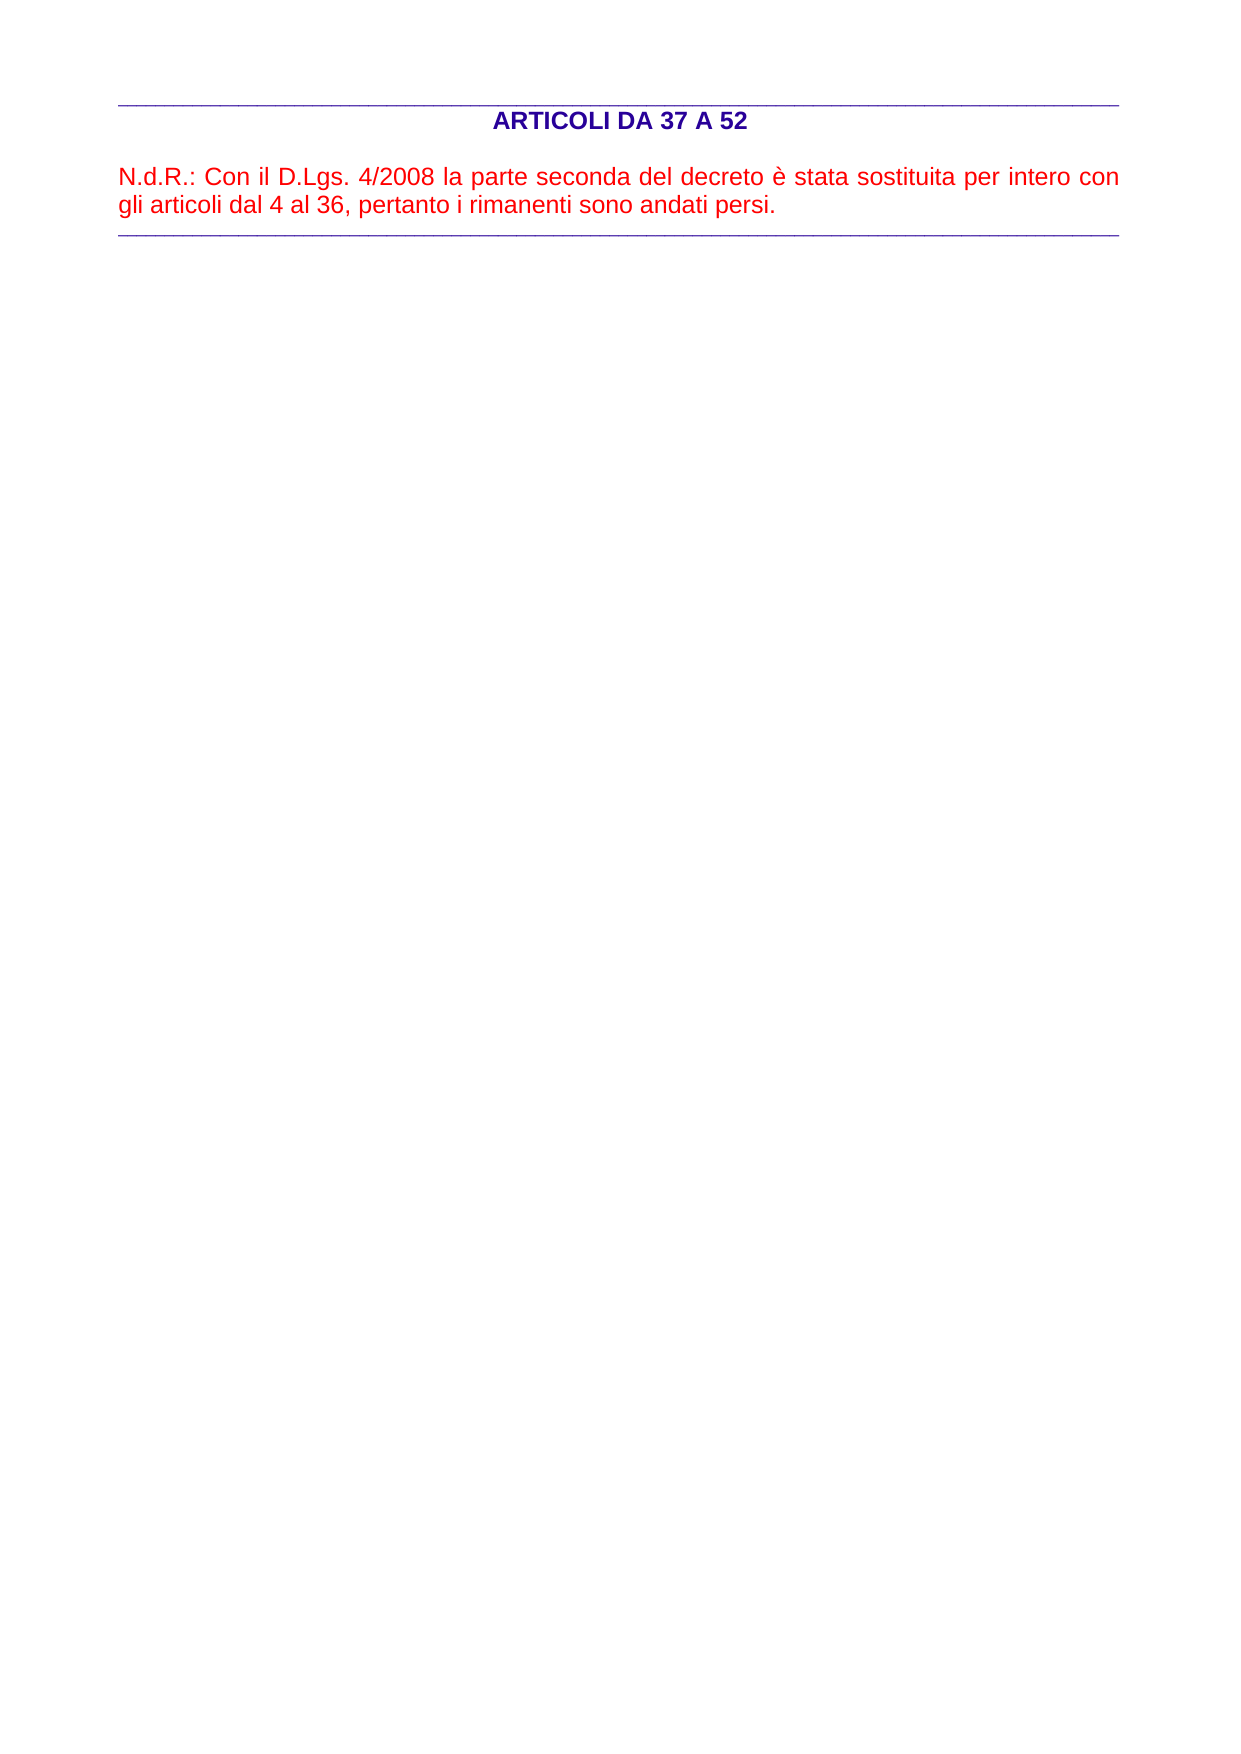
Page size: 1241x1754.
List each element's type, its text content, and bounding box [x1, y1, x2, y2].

text ____________________________________________________________________________________________________________ [118, 219, 1122, 237]
text N.d.R.: Con il D.Lgs. 4/2008 la parte seconda del decreto è stata sostituita per intero con gli articoli dal 4 al 36, pertanto i rimanenti sono andati persi. [118, 163, 1122, 219]
subtitle ARTICOLI DA 37 A 52 [118, 107, 1122, 135]
text ____________________________________________________________________________________________________________ [118, 88, 1122, 107]
